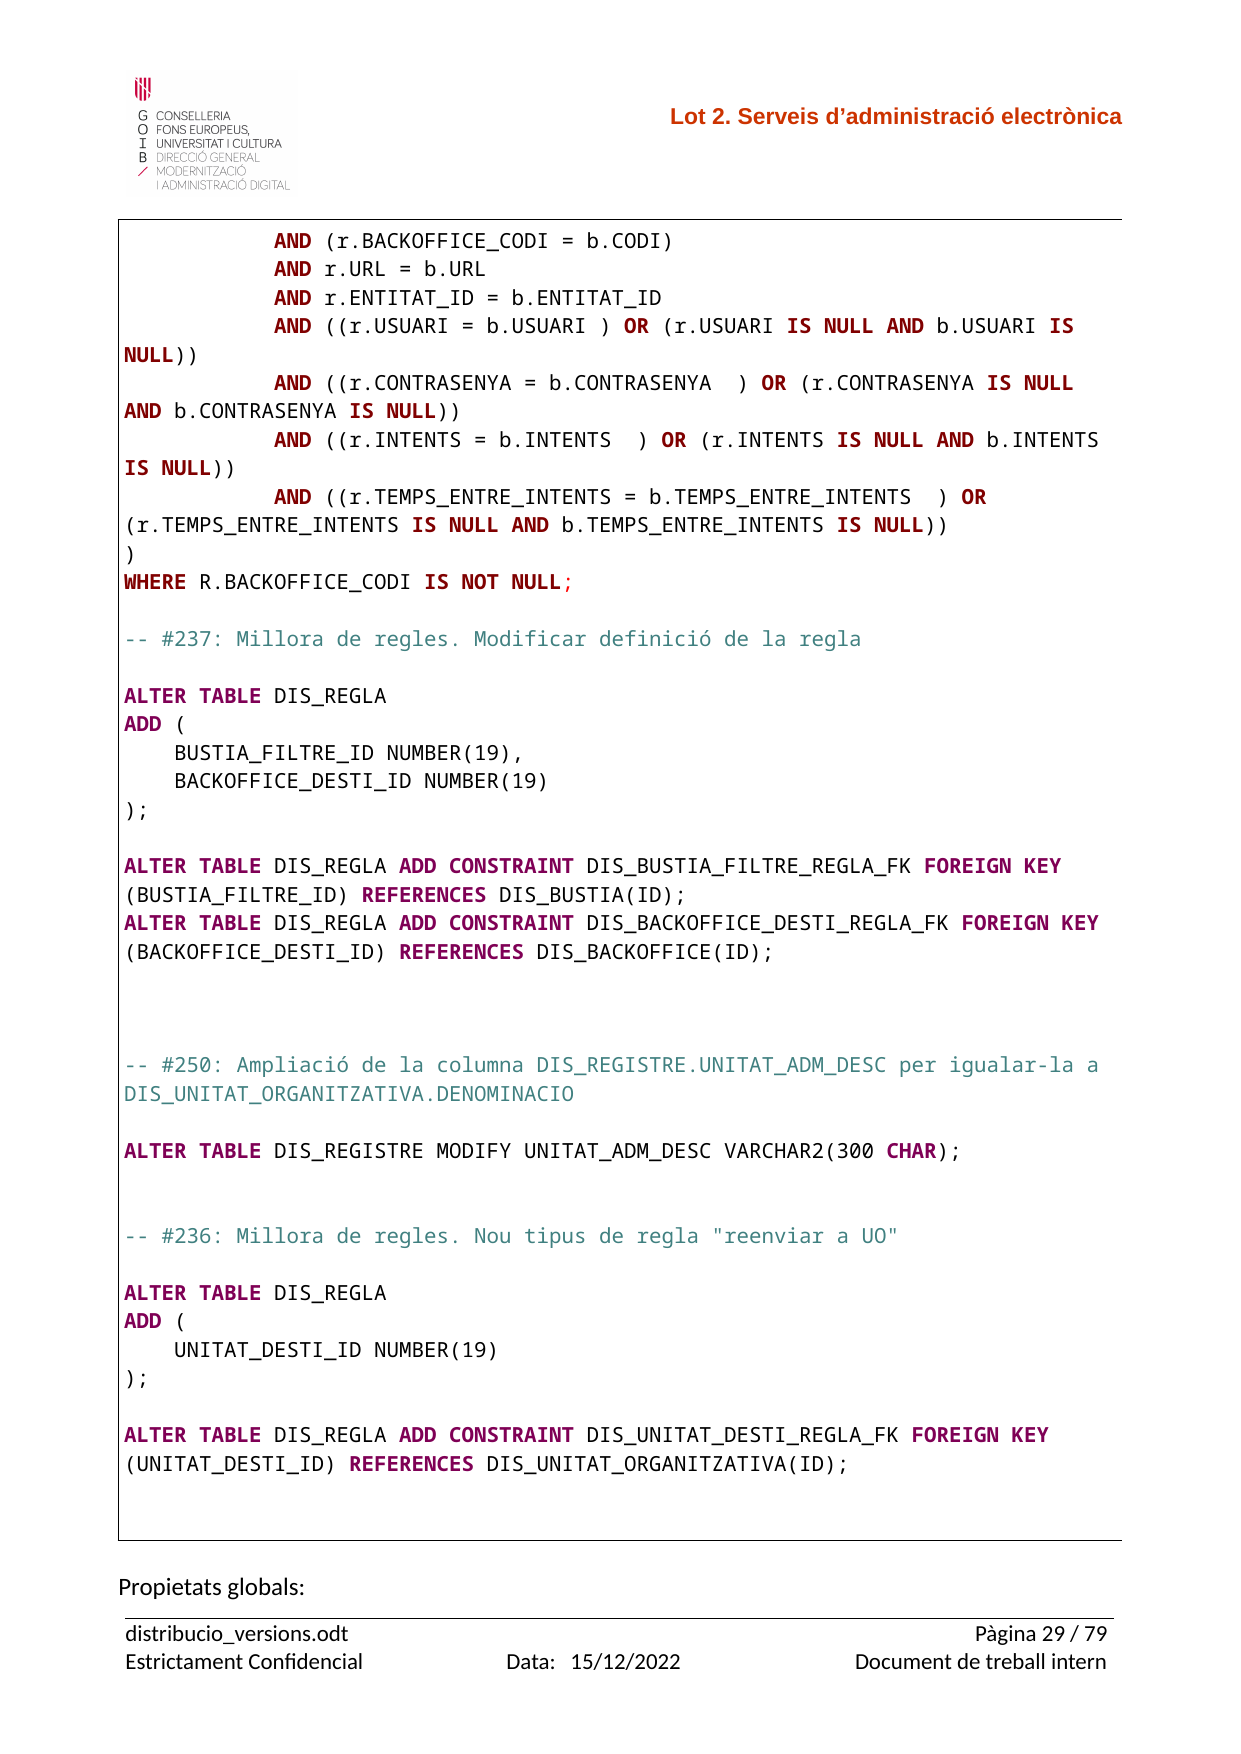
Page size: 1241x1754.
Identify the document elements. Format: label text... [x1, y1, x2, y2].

text Propietats globals: [118, 1571, 1122, 1602]
table_header AND (r.BACKOFFICE_CODI = b.CODI) AND r.URL = b.URL AND r.ENTITAT_ID = b.ENTITAT_ID AND ((r.USUARI = b.USUARI ) OR (r.USUARI IS NULL AND b.USUARI IS NULL)) AND ((r.CONTRASENYA = b.CONTRASENYA ) OR (r.CONTRASENYA IS NULL AND b.CONTRASENYA IS NULL)) AND ((r.INTENTS = b.INTENTS ) OR (r.INTENTS IS NULL AND b.INTENTS IS NULL)) AND ((r.TEMPS_ENTRE_INTENTS = b.TEMPS_ENTRE_INTENTS ) OR (r.TEMPS_ENTRE_INTENTS IS NULL AND b.TEMPS_ENTRE_INTENTS IS NULL)) ) WHERE R.BACKOFFICE_CODI IS NOT NULL; -- #237: Millora de regles. Modificar definició de la regla ALTER TABLE DIS_REGLA ADD ( BUSTIA_FILTRE_ID NUMBER(19), BACKOFFICE_DESTI_ID NUMBER(19) ); ALTER TABLE DIS_REGLA ADD CONSTRAINT DIS_BUSTIA_FILTRE_REGLA_FK FOREIGN KEY (BUSTIA_FILTRE_ID) REFERENCES DIS_BUSTIA(ID); ALTER TABLE DIS_REGLA ADD CONSTRAINT DIS_BACKOFFICE_DESTI_REGLA_FK FOREIGN KEY (BACKOFFICE_DESTI_ID) REFERENCES DIS_BACKOFFICE(ID); -- #250: Ampliació de la columna DIS_REGISTRE.UNITAT_ADM_DESC per igualar-la a DIS_UNITAT_ORGANITZATIVA.DENOMINACIO ALTER TABLE DIS_REGISTRE MODIFY UNITAT_ADM_DESC VARCHAR2(300 CHAR); -- #236: Millora de regles. Nou tipus de regla "reenviar a UO" ALTER TABLE DIS_REGLA ADD ( UNITAT_DESTI_ID NUMBER(19) ); ALTER TABLE DIS_REGLA ADD CONSTRAINT DIS_UNITAT_DESTI_REGLA_FK FOREIGN KEY (UNITAT_DESTI_ID) REFERENCES DIS_UNITAT_ORGANITZATIVA(ID); [119, 220, 1122, 1540]
picture [126, 70, 299, 197]
